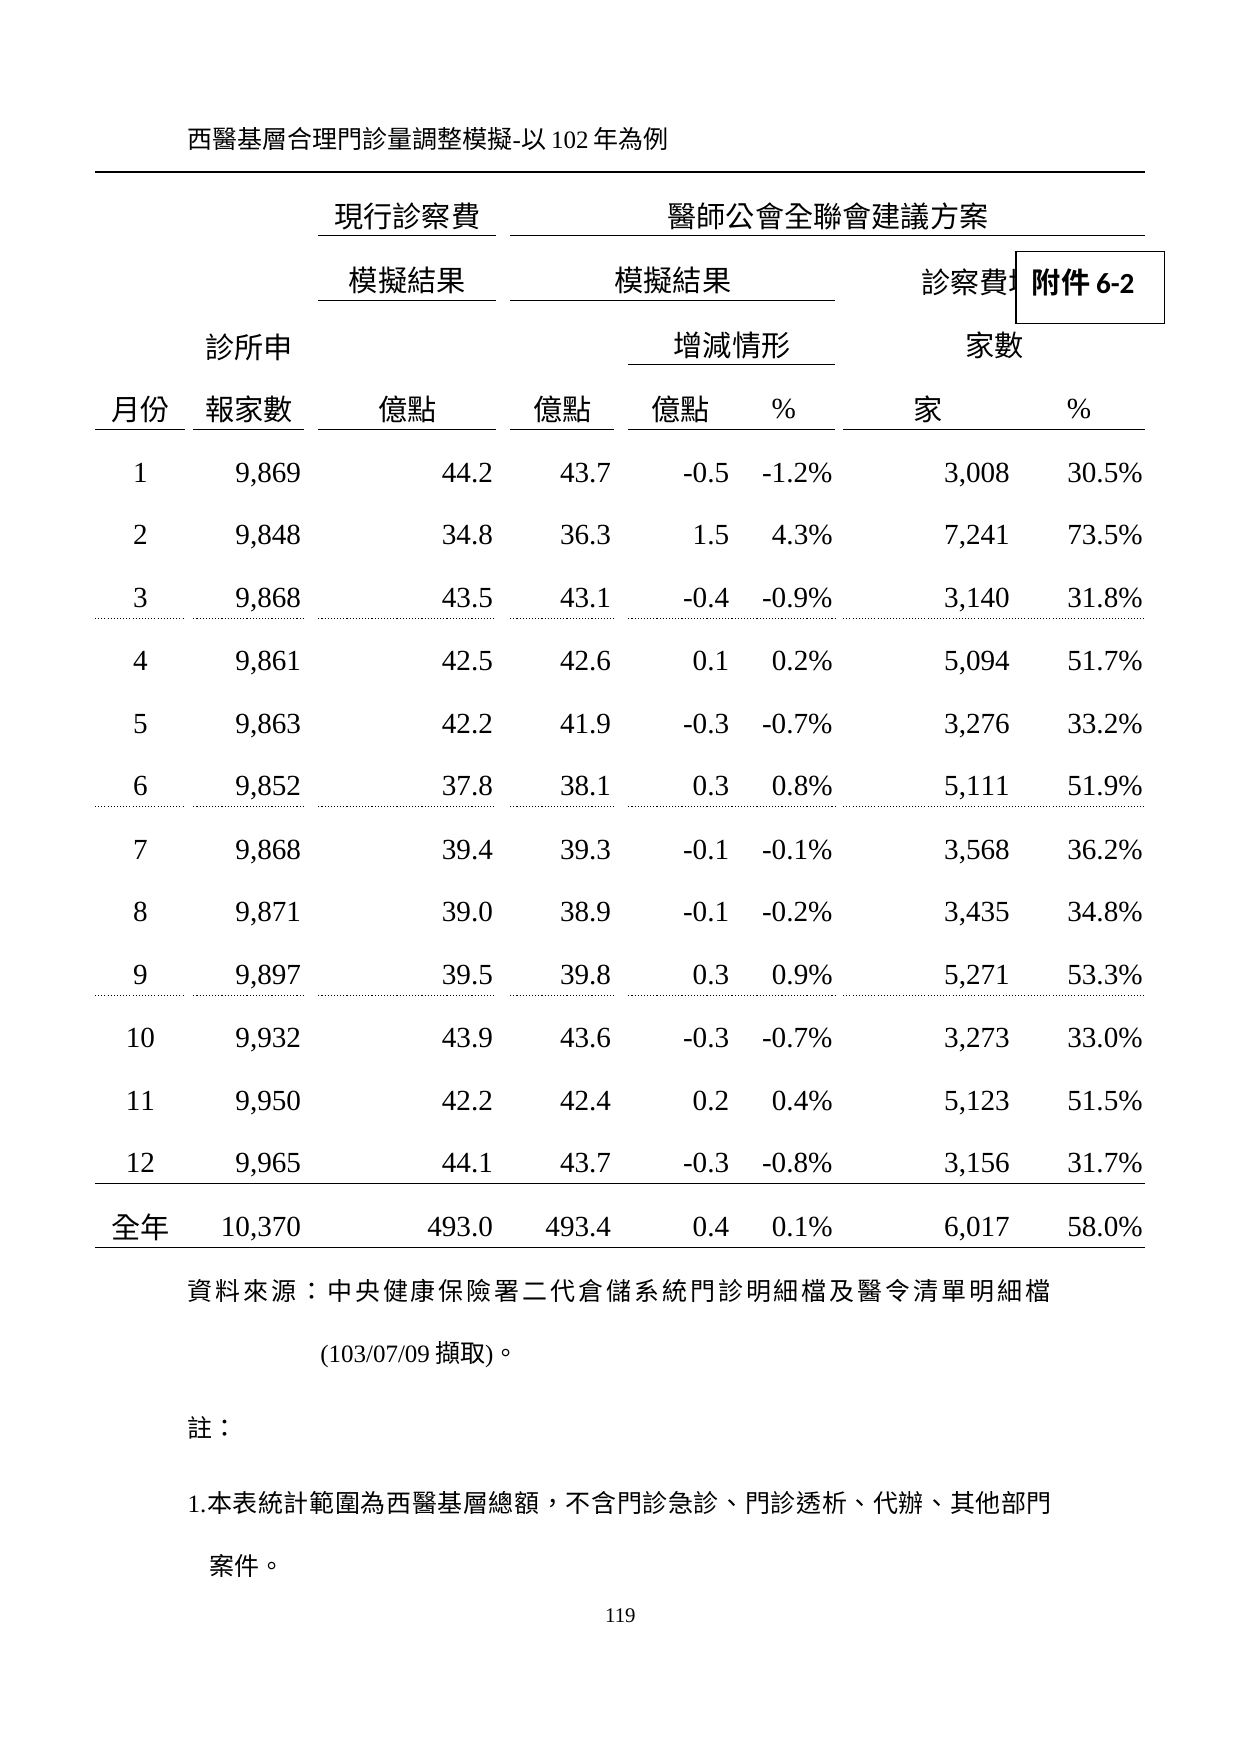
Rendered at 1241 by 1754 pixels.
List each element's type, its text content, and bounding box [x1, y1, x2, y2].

table_cell [614, 681, 628, 743]
table_cell [304, 618, 318, 681]
table_cell [835, 1121, 843, 1183]
table_header 月份 [1017, 252, 1164, 323]
table_cell [614, 301, 628, 364]
table_cell [185, 618, 193, 681]
table_cell 7,241 [843, 493, 1012, 555]
table_cell 5 [95, 681, 185, 743]
table_cell 9,950 [193, 1058, 303, 1121]
table_cell [185, 932, 193, 994]
table_cell [185, 870, 193, 932]
table_cell [614, 493, 628, 555]
table_cell [304, 806, 318, 869]
table_cell 43.7 [510, 430, 614, 492]
text 1.本表統計範圍為西醫基層總額，不含門診急診、門診透析、代辦、其他部門案件。 [187, 1460, 1053, 1585]
table_cell [496, 300, 510, 364]
table_cell -0.5 [628, 430, 732, 492]
table_cell -0.2% [732, 870, 835, 932]
table_cell [304, 995, 318, 1058]
table_header [304, 173, 318, 235]
table_cell 12 [95, 1121, 185, 1183]
table_cell [496, 235, 510, 300]
table_cell [304, 235, 318, 300]
table_cell [496, 870, 510, 932]
table_cell 43.5 [318, 555, 496, 617]
text 資料來源：中央健康保險署二代倉儲系統門診明細檔及醫令清單明細檔(103/07/09擷取)。 [187, 1248, 1053, 1373]
table_cell 3,140 [843, 555, 1012, 617]
table_cell [835, 870, 843, 932]
table_cell 1.5 [628, 493, 732, 555]
table_cell 34.8% [1012, 870, 1145, 932]
table_cell [185, 995, 193, 1058]
table_cell 億點 [318, 301, 496, 429]
table_cell 7 [95, 806, 185, 869]
table_header [496, 173, 510, 235]
table_cell -0.1 [628, 806, 732, 869]
table_cell [496, 1058, 510, 1121]
table_cell 9,861 [193, 618, 303, 681]
table_cell 0.1 [628, 618, 732, 681]
table_cell [496, 1184, 510, 1247]
table_cell 33.2% [1012, 681, 1145, 743]
table_cell 1 [95, 430, 185, 492]
table_cell 模擬結果 [318, 236, 496, 300]
table_cell [835, 1058, 843, 1121]
table_cell 0.3 [628, 744, 732, 806]
table_cell [496, 681, 510, 743]
table_cell 9,868 [193, 806, 303, 869]
table_cell 5,123 [843, 1058, 1012, 1121]
table_cell 38.1 [510, 744, 614, 806]
table_cell -0.3 [628, 995, 732, 1058]
table_cell 58.0% [1012, 1184, 1145, 1247]
table_cell 39.0 [318, 870, 496, 932]
table_cell [496, 555, 510, 617]
table_cell 73.5% [1012, 493, 1145, 555]
table_cell [614, 744, 628, 806]
table_cell 9,869 [193, 430, 303, 492]
table_cell [496, 744, 510, 806]
table_cell 0.8% [732, 744, 835, 806]
table_cell [304, 429, 318, 492]
table_header [185, 173, 193, 235]
table_cell 9,868 [193, 555, 303, 617]
table_cell 493.0 [318, 1184, 496, 1247]
table_cell 10 [95, 995, 185, 1058]
table_cell [835, 744, 843, 806]
table_cell -0.1 [628, 870, 732, 932]
table_cell [835, 493, 843, 555]
table_cell 37.8 [318, 744, 496, 806]
table_cell -0.7% [732, 995, 835, 1058]
table_cell [496, 618, 510, 681]
table_cell [835, 236, 843, 300]
table_cell 31.8% [1012, 555, 1145, 617]
table_cell 36.3 [510, 493, 614, 555]
text 西醫基層合理門診量調整模擬-以102年為例 [187, 96, 1053, 158]
table_cell 51.5% [1012, 1058, 1145, 1121]
table_cell [835, 618, 843, 681]
table_cell [185, 681, 193, 743]
table_cell 0.1% [732, 1184, 835, 1247]
table_cell 10,370 [193, 1184, 303, 1247]
table_cell 億點 [628, 365, 732, 429]
table_cell 30.5% [1012, 430, 1145, 492]
table_cell 診察費增加 家數 [843, 236, 1145, 364]
table_cell [185, 1058, 193, 1121]
table_cell 39.3 [510, 806, 614, 869]
table_cell 5,271 [843, 932, 1012, 994]
text 註： [187, 1385, 1053, 1448]
table_cell 43.9 [318, 995, 496, 1058]
table_cell 9 [95, 932, 185, 994]
table_cell % [732, 365, 835, 429]
table_cell 3,156 [843, 1121, 1012, 1183]
table_cell [304, 555, 318, 617]
table_cell [496, 364, 510, 429]
table_cell 增減情形 [628, 301, 835, 364]
table_cell [614, 618, 628, 681]
table_cell -1.2% [732, 430, 835, 492]
table_cell 家 [843, 364, 1012, 429]
table_cell [185, 555, 193, 617]
table_cell [185, 235, 193, 300]
table_cell 42.2 [318, 1058, 496, 1121]
table_cell [185, 364, 193, 429]
table_cell [185, 1184, 193, 1247]
table_cell [614, 995, 628, 1058]
table_cell [614, 1058, 628, 1121]
table_cell [304, 1184, 318, 1247]
table_cell [835, 300, 843, 364]
table_cell -0.3 [628, 1121, 732, 1183]
table_cell 9,863 [193, 681, 303, 743]
table_cell 0.2 [628, 1058, 732, 1121]
table_header 醫師公會全聯會建議方案 [510, 173, 1145, 235]
table_cell [304, 870, 318, 932]
table_cell [614, 1121, 628, 1183]
table_cell 39.8 [510, 932, 614, 994]
table_cell 39.4 [318, 806, 496, 869]
table_header 月份 [95, 173, 185, 429]
table_cell 4 [95, 618, 185, 681]
table_cell -0.3 [628, 681, 732, 743]
table_cell 4.3% [732, 493, 835, 555]
table_cell -0.8% [732, 1121, 835, 1183]
table_cell [496, 493, 510, 555]
table_cell [835, 555, 843, 617]
table_cell 3 [95, 555, 185, 617]
table_cell -0.1% [732, 806, 835, 869]
table_cell 11 [95, 1058, 185, 1121]
table_cell 0.2% [732, 618, 835, 681]
table_cell 0.9% [732, 932, 835, 994]
table_cell 31.7% [1012, 1121, 1145, 1183]
table_cell [496, 932, 510, 994]
table_cell [304, 364, 318, 429]
table_cell [185, 744, 193, 806]
table_cell [835, 932, 843, 994]
table_cell 5,111 [843, 744, 1012, 806]
table_cell 51.7% [1012, 618, 1145, 681]
table_cell 5,094 [843, 618, 1012, 681]
table_cell 42.5 [318, 618, 496, 681]
table_cell 38.9 [510, 870, 614, 932]
table_cell [614, 429, 628, 492]
table_cell 43.7 [510, 1121, 614, 1183]
table_cell [304, 932, 318, 994]
table_cell 9,897 [193, 932, 303, 994]
table_cell 模擬結果 [510, 236, 835, 300]
table_cell [185, 806, 193, 869]
table_cell 2 [95, 493, 185, 555]
table_cell 42.4 [510, 1058, 614, 1121]
table_cell 0.4% [732, 1058, 835, 1121]
table_cell [835, 681, 843, 743]
table_cell 9,871 [193, 870, 303, 932]
table_cell 6 [95, 744, 185, 806]
table_cell 9,848 [193, 493, 303, 555]
table_cell 42.2 [318, 681, 496, 743]
table_cell [614, 1184, 628, 1247]
table_cell 6,017 [843, 1184, 1012, 1247]
table_cell 44.1 [318, 1121, 496, 1183]
table_cell [304, 1121, 318, 1183]
table_cell [185, 429, 193, 492]
table_cell -0.9% [732, 555, 835, 617]
table_cell [304, 493, 318, 555]
table_cell 全年 [95, 1184, 185, 1247]
table_cell 3,435 [843, 870, 1012, 932]
table_cell [304, 300, 318, 364]
table_cell 0.3 [628, 932, 732, 994]
table_cell 36.2% [1012, 806, 1145, 869]
table_cell [185, 1121, 193, 1183]
table_cell 3,008 [843, 430, 1012, 492]
table_cell 33.0% [1012, 995, 1145, 1058]
table_cell 41.9 [510, 681, 614, 743]
table_cell [835, 995, 843, 1058]
table_header 現行診察費 [318, 173, 496, 235]
table_cell 9,965 [193, 1121, 303, 1183]
table_cell [614, 870, 628, 932]
table_cell [185, 493, 193, 555]
table_cell [304, 681, 318, 743]
table_cell [304, 744, 318, 806]
table_cell 53.3% [1012, 932, 1145, 994]
table_cell 42.6 [510, 618, 614, 681]
table_cell [835, 364, 843, 429]
table_cell [185, 300, 193, 364]
table_cell 9,932 [193, 995, 303, 1058]
table_cell 3,568 [843, 806, 1012, 869]
table_cell 0.4 [628, 1184, 732, 1247]
table_cell 44.2 [318, 430, 496, 492]
table_cell -0.4 [628, 555, 732, 617]
table_cell 8 [95, 870, 185, 932]
table_cell 39.5 [318, 932, 496, 994]
table_cell -0.7% [732, 681, 835, 743]
table_cell 9,852 [193, 744, 303, 806]
table_header 診所申報家數 [193, 173, 303, 429]
table_cell 51.9% [1012, 744, 1145, 806]
table_cell [496, 429, 510, 492]
table_cell [835, 429, 843, 492]
table_cell [614, 364, 628, 429]
table_cell 億點 [510, 301, 614, 429]
table_cell 493.4 [510, 1184, 614, 1247]
table_cell 43.6 [510, 995, 614, 1058]
table_cell [835, 1184, 843, 1247]
table_cell 43.1 [510, 555, 614, 617]
table_cell [496, 806, 510, 869]
table_cell [496, 1121, 510, 1183]
table_cell [304, 1058, 318, 1121]
table_cell 3,276 [843, 681, 1012, 743]
table_cell % [1012, 364, 1145, 429]
table_cell 34.8 [318, 493, 496, 555]
table_cell [835, 806, 843, 869]
table_cell 3,273 [843, 995, 1012, 1058]
table_cell [614, 806, 628, 869]
table_cell [614, 932, 628, 994]
table_cell [614, 555, 628, 617]
table_cell [496, 995, 510, 1058]
